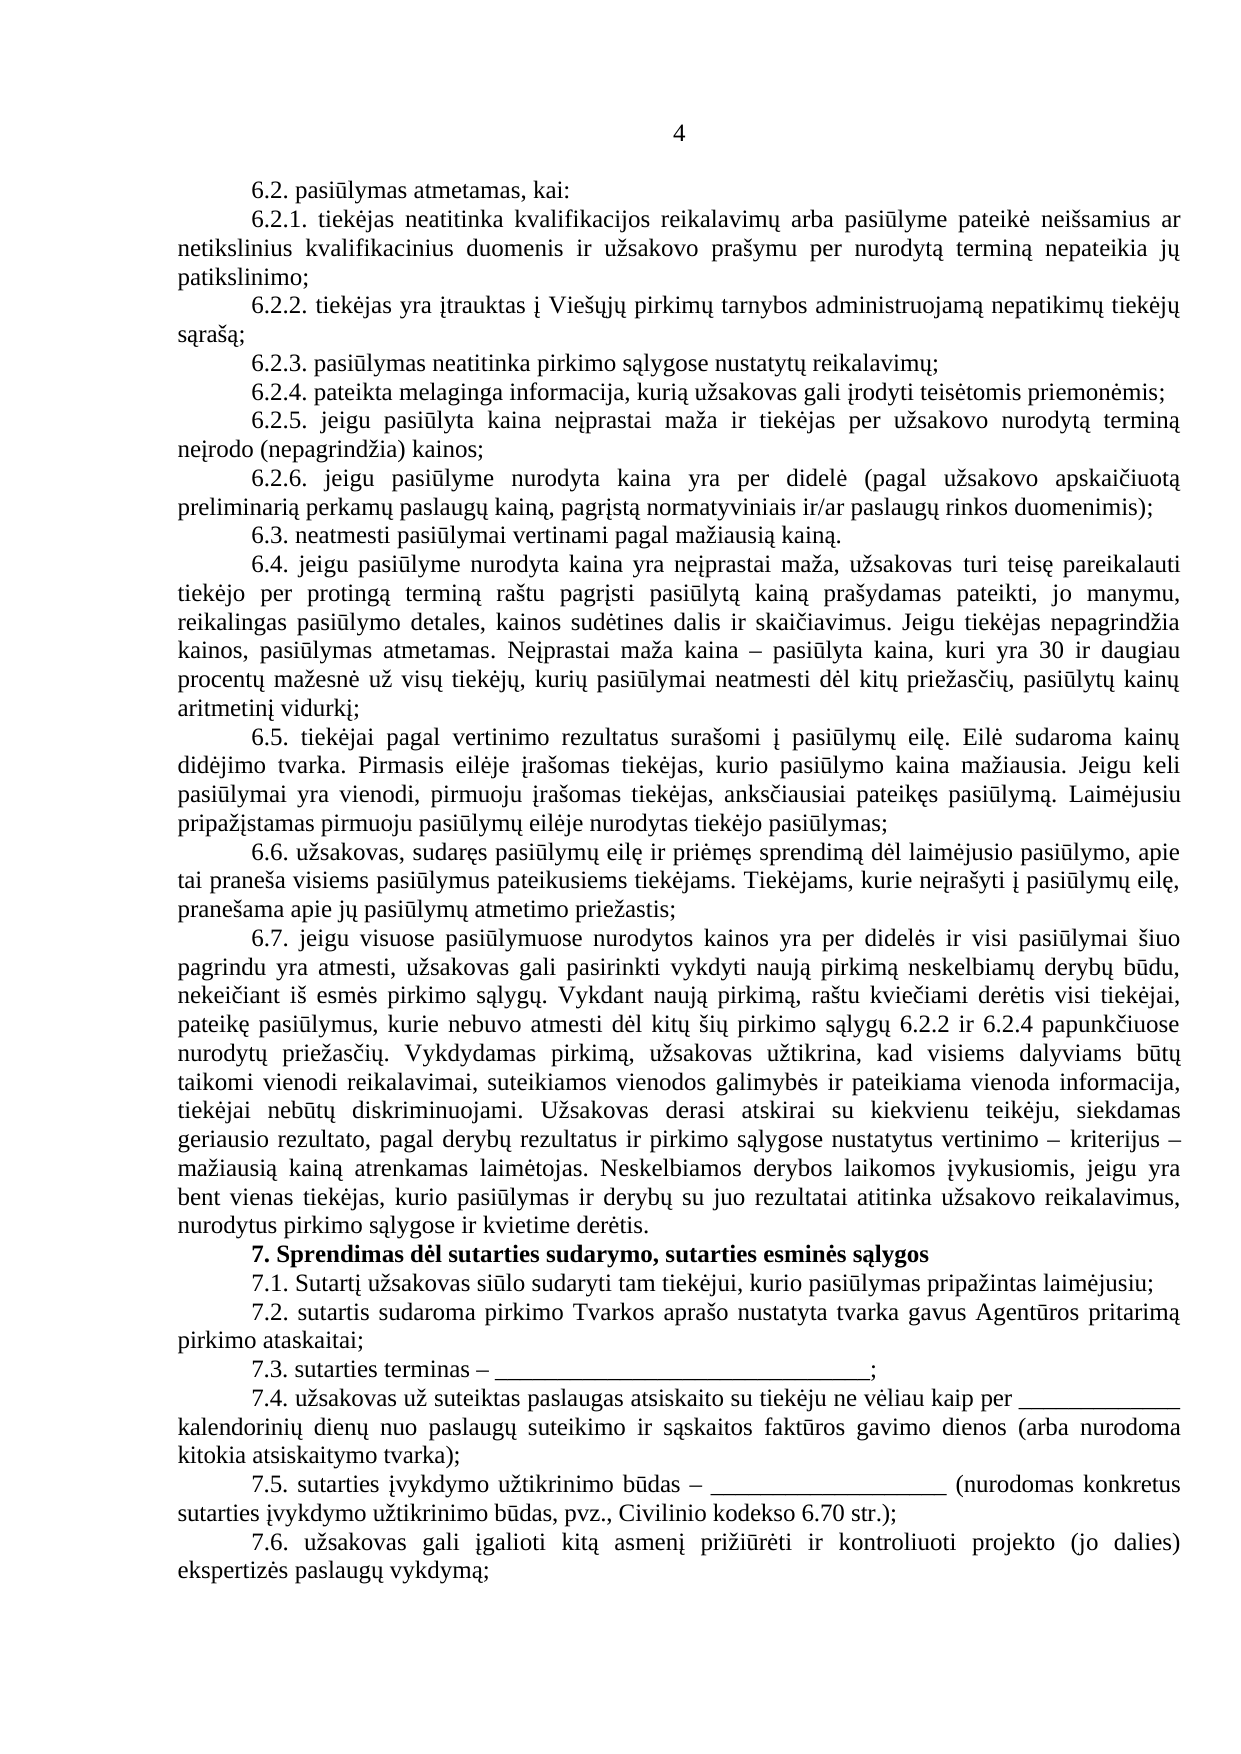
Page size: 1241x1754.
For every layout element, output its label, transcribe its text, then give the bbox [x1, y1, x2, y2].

text 6.2. pasiūlymas atmetamas, kai: [177, 176, 1181, 204]
text 7.4. užsakovas už suteiktas paslaugas atsiskaito su tiekėju ne vėliau kaip per _____________ kalendorinių dienų nuo paslaugų suteikimo ir sąskaitos faktūros gavimo dienos (arba nurodoma kitokia atsiskaitymo tvarka); [177, 1383, 1181, 1469]
text 6.3. neatmesti pasiūlymai vertinami pagal mažiausią kainą. [177, 521, 1181, 549]
text 6.6. užsakovas, sudaręs pasiūlymų eilę ir priėmęs sprendimą dėl laimėjusio pasiūlymo, apie tai praneša visiems pasiūlymus pateikusiems tiekėjams. Tiekėjams, kurie neįrašyti į pasiūlymų eilę, pranešama apie jų pasiūlymų atmetimo priežastis; [177, 837, 1181, 923]
text 6.2.4. pateikta melaginga informacija, kurią užsakovas gali įrodyti teisėtomis priemonėmis; [177, 377, 1181, 406]
text 7.6. užsakovas gali įgalioti kitą asmenį prižiūrėti ir kontroliuoti projekto (jo dalies) ekspertizės paslaugų vykdymą; [177, 1527, 1181, 1584]
text 7.1. Sutartį užsakovas siūlo sudaryti tam tiekėjui, kurio pasiūlymas pripažintas laimėjusiu; [177, 1268, 1181, 1297]
text 7.2. sutartis sudaroma pirkimo Tvarkos aprašo nustatyta tvarka gavus Agentūros pritarimą pirkimo ataskaitai; [177, 1297, 1181, 1354]
text 6.7. jeigu visuose pasiūlymuose nurodytos kainos yra per didelės ir visi pasiūlymai šiuo pagrindu yra atmesti, užsakovas gali pasirinkti vykdyti naują pirkimą neskelbiamų derybų būdu, nekeičiant iš esmės pirkimo sąlygų. Vykdant naują pirkimą, raštu kviečiami derėtis visi tiekėjai, pateikę pasiūlymus, kurie nebuvo atmesti dėl kitų šių pirkimo sąlygų 6.2.2 ir 6.2.4 papunkčiuose nurodytų priežasčių. Vykdydamas pirkimą, užsakovas užtikrina, kad visiems dalyviams būtų taikomi vienodi reikalavimai, suteikiamos vienodos galimybės ir pateikiama vienoda informacija, tiekėjai nebūtų diskriminuojami. Užsakovas derasi atskirai su kiekvienu teikėju, siekdamas geriausio rezultato, pagal derybų rezultatus ir pirkimo sąlygose nustatytus vertinimo – kriterijus – mažiausią kainą atrenkamas laimėtojas. Neskelbiamos derybos laikomos įvykusiomis, jeigu yra bent vienas tiekėjas, kurio pasiūlymas ir derybų su juo rezultatai atitinka užsakovo reikalavimus, nurodytus pirkimo sąlygose ir kvietime derėtis. [177, 923, 1181, 1239]
text 7. Sprendimas dėl sutarties sudarymo, sutarties esminės sąlygos [177, 1239, 1181, 1268]
text 6.5. tiekėjai pagal vertinimo rezultatus surašomi į pasiūlymų eilę. Eilė sudaroma kainų didėjimo tvarka. Pirmasis eilėje įrašomas tiekėjas, kurio pasiūlymo kaina mažiausia. Jeigu keli pasiūlymai yra vienodi, pirmuoju įrašomas tiekėjas, anksčiausiai pateikęs pasiūlymą. Laimėjusiu pripažįstamas pirmuoju pasiūlymų eilėje nurodytas tiekėjo pasiūlymas; [177, 722, 1181, 837]
text 6.4. jeigu pasiūlyme nurodyta kaina yra neįprastai maža, užsakovas turi teisę pareikalauti tiekėjo per protingą terminą raštu pagrįsti pasiūlytą kainą prašydamas pateikti, jo manymu, reikalingas pasiūlymo detales, kainos sudėtines dalis ir skaičiavimus. Jeigu tiekėjas nepagrindžia kainos, pasiūlymas atmetamas. Neįprastai maža kaina – pasiūlyta kaina, kuri yra 30 ir daugiau procentų mažesnė už visų tiekėjų, kurių pasiūlymai neatmesti dėl kitų priežasčių, pasiūlytų kainų aritmetinį vidurkį; [177, 549, 1181, 722]
text 7.3. sutarties terminas – ______________________________; [177, 1354, 1181, 1383]
text 6.2.6. jeigu pasiūlyme nurodyta kaina yra per didelė (pagal užsakovo apskaičiuotą preliminarią perkamų paslaugų kainą, pagrįstą normatyviniais ir/ar paslaugų rinkos duomenimis); [177, 463, 1181, 521]
text 7.5. sutarties įvykdymo užtikrinimo būdas – ___________________ (nurodomas konkretus sutarties įvykdymo užtikrinimo būdas, pvz., Civilinio kodekso 6.70 str.); [177, 1469, 1181, 1527]
text 6.2.1. tiekėjas neatitinka kvalifikacijos reikalavimų arba pasiūlyme pateikė neišsamius ar netikslinius kvalifikacinius duomenis ir užsakovo prašymu per nurodytą terminą nepateikia jų patikslinimo; [177, 204, 1181, 291]
text 6.2.2. tiekėjas yra įtrauktas į Viešųjų pirkimų tarnybos administruojamą nepatikimų tiekėjų sąrašą; [177, 291, 1181, 348]
text 6.2.5. jeigu pasiūlyta kaina neįprastai maža ir tiekėjas per užsakovo nurodytą terminą neįrodo (nepagrindžia) kainos; [177, 406, 1181, 463]
text 6.2.3. pasiūlymas neatitinka pirkimo sąlygose nustatytų reikalavimų; [177, 348, 1181, 377]
